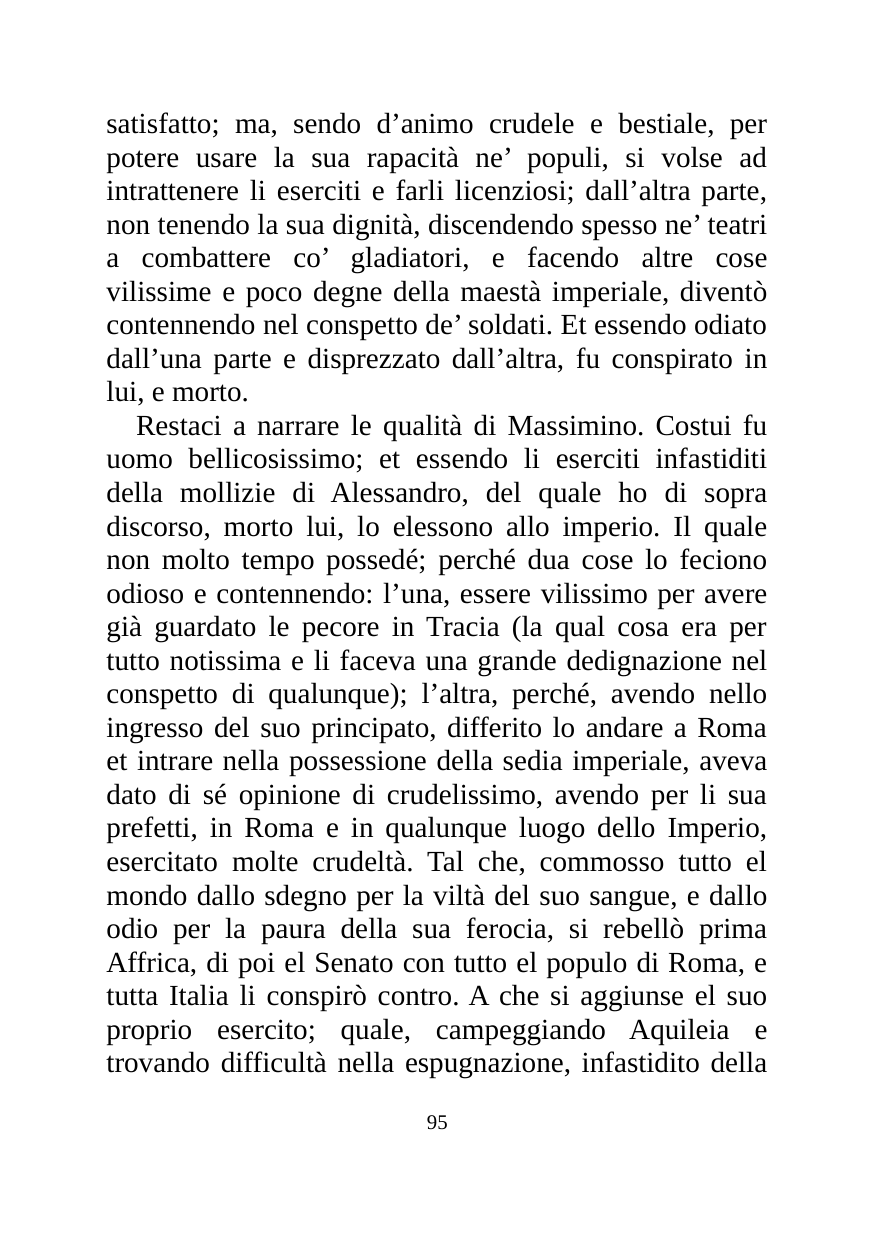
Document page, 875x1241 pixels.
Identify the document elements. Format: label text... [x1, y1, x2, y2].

text Restaci a narrare le qualità di Massimino. Costui fu uomo bellicosissimo; et essendo li eserciti infastiditi della mollizie di Alessandro, del quale ho di sopra discorso, morto lui, lo elessono allo imperio. Il quale non molto tempo possedé; perché dua cose lo feciono odioso e contennendo: l’una, essere vilissimo per avere già guardato le pecore in Tracia (la qual cosa era per tutto notissima e li faceva una grande dedignazione nel conspetto di qualunque); l’altra, perché, avendo nello ingresso del suo principato, differito lo andare a Roma et intrare nella possessione della sedia imperiale, aveva dato di sé opinione di crudelissimo, avendo per li sua prefetti, in Roma e in qualunque luogo dello Imperio, esercitato molte crudeltà. Tal che, commosso tutto el mondo dallo sdegno per la viltà del suo sangue, e dallo odio per la paura della sua ferocia, si rebellò prima Affrica, di poi el Senato con tutto el populo di Roma, e tutta Italia li conspirò contro. A che si aggiunse el suo proprio esercito; quale, campeggiando Aquileia e trovando difficultà nella espugnazione, infastidito della [106, 408, 768, 1079]
text satisfatto; ma, sendo d’animo crudele e bestiale, per potere usare la sua rapacità ne’ populi, si volse ad intrattenere li eserciti e farli licenziosi; dall’altra parte, non tenendo la sua dignità, discendendo spesso ne’ teatri a combattere co’ gladiatori, e facendo altre cose vilissime e poco degne della maestà imperiale, diventò contennendo nel conspetto de’ soldati. Et essendo odiato dall’una parte e disprezzato dall’altra, fu conspirato in lui, e morto. [106, 106, 768, 408]
